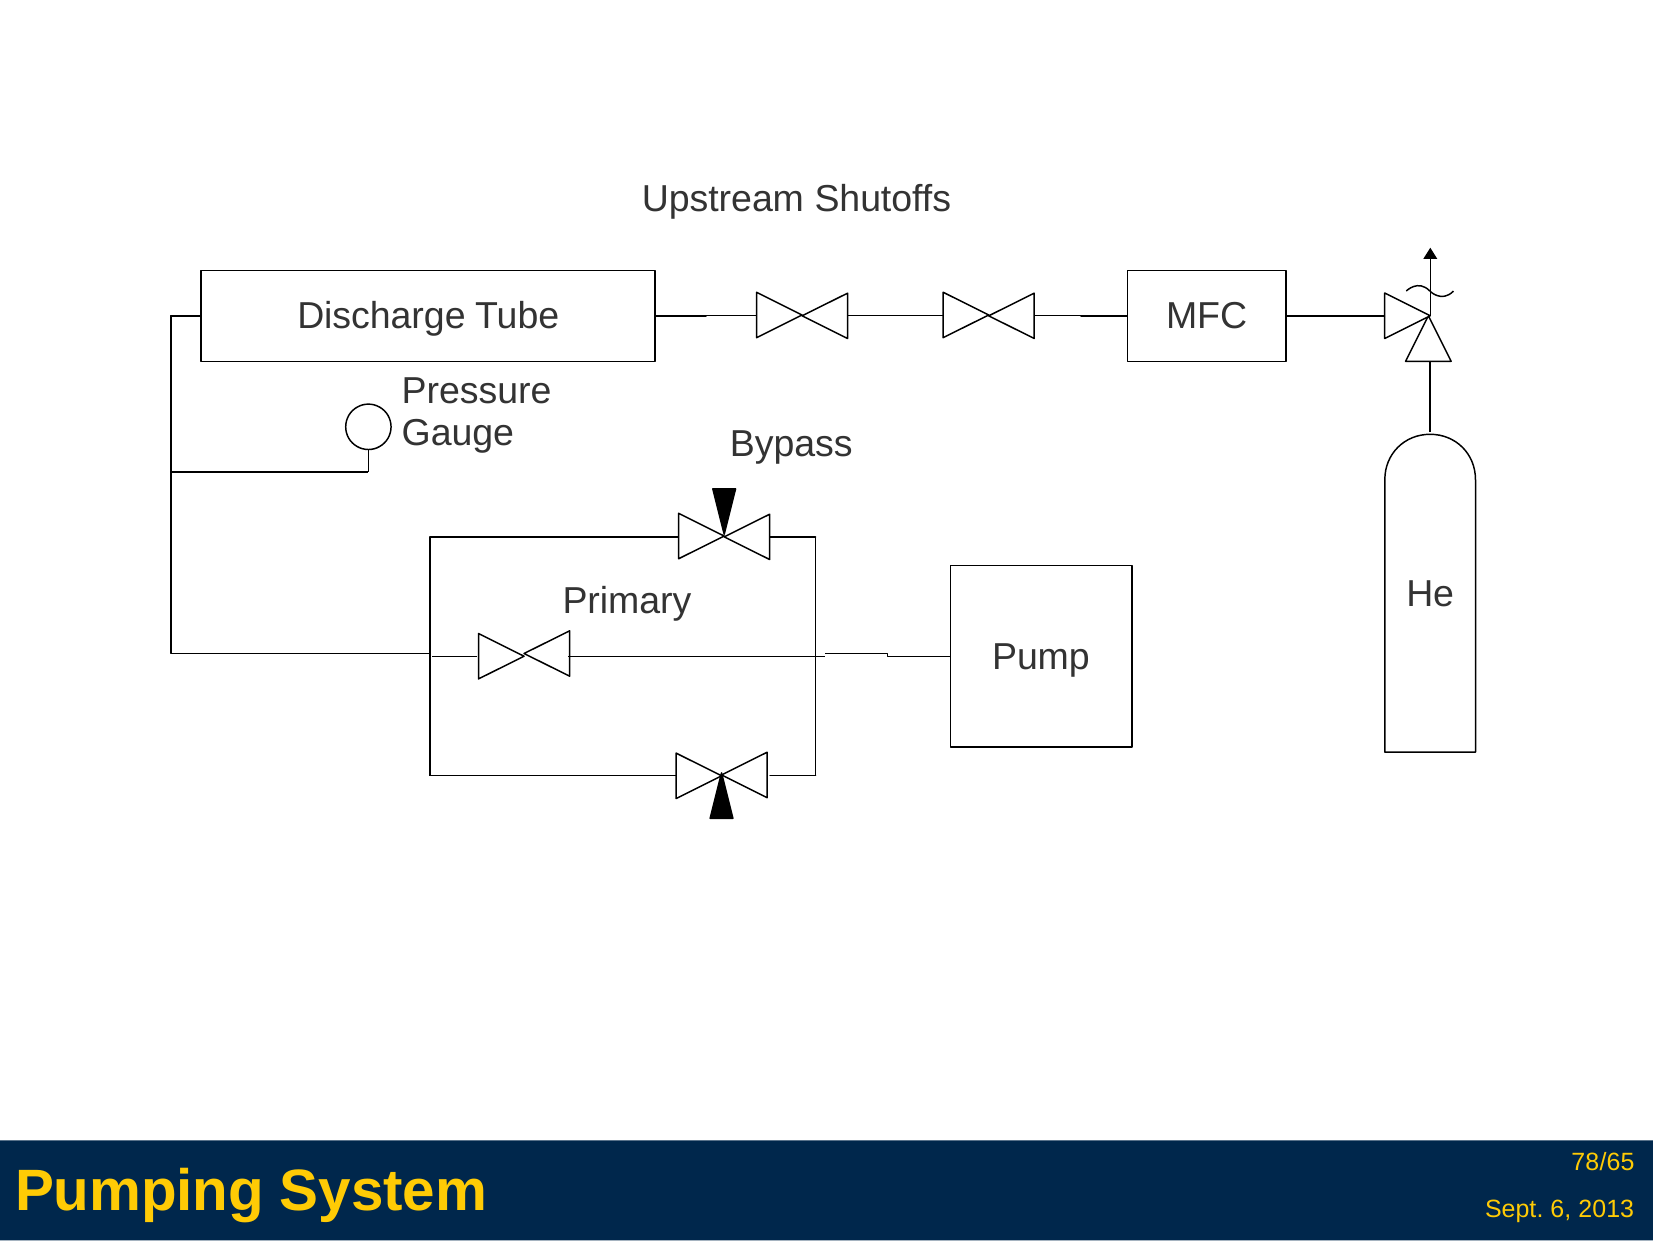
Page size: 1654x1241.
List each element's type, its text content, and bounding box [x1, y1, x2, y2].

text_box Upstream Shutoffs [627, 169, 1154, 287]
text_box MFC [1127, 270, 1287, 362]
text_box Primary [547, 571, 815, 689]
text_box Pump [950, 565, 1132, 748]
text_box Pressure Gauge [386, 362, 630, 533]
text_box [678, 513, 770, 560]
text_box [1384, 292, 1452, 362]
text_box [478, 633, 525, 679]
text_box [943, 292, 1035, 339]
text_box [524, 642, 547, 665]
text_box [676, 752, 768, 819]
title Pumping System [14, 1140, 1380, 1241]
text_box Bypass [715, 415, 962, 533]
text_box He [1384, 434, 1476, 753]
text_box [345, 404, 386, 450]
text_box [756, 292, 848, 339]
text_box Discharge Tube [201, 270, 656, 362]
